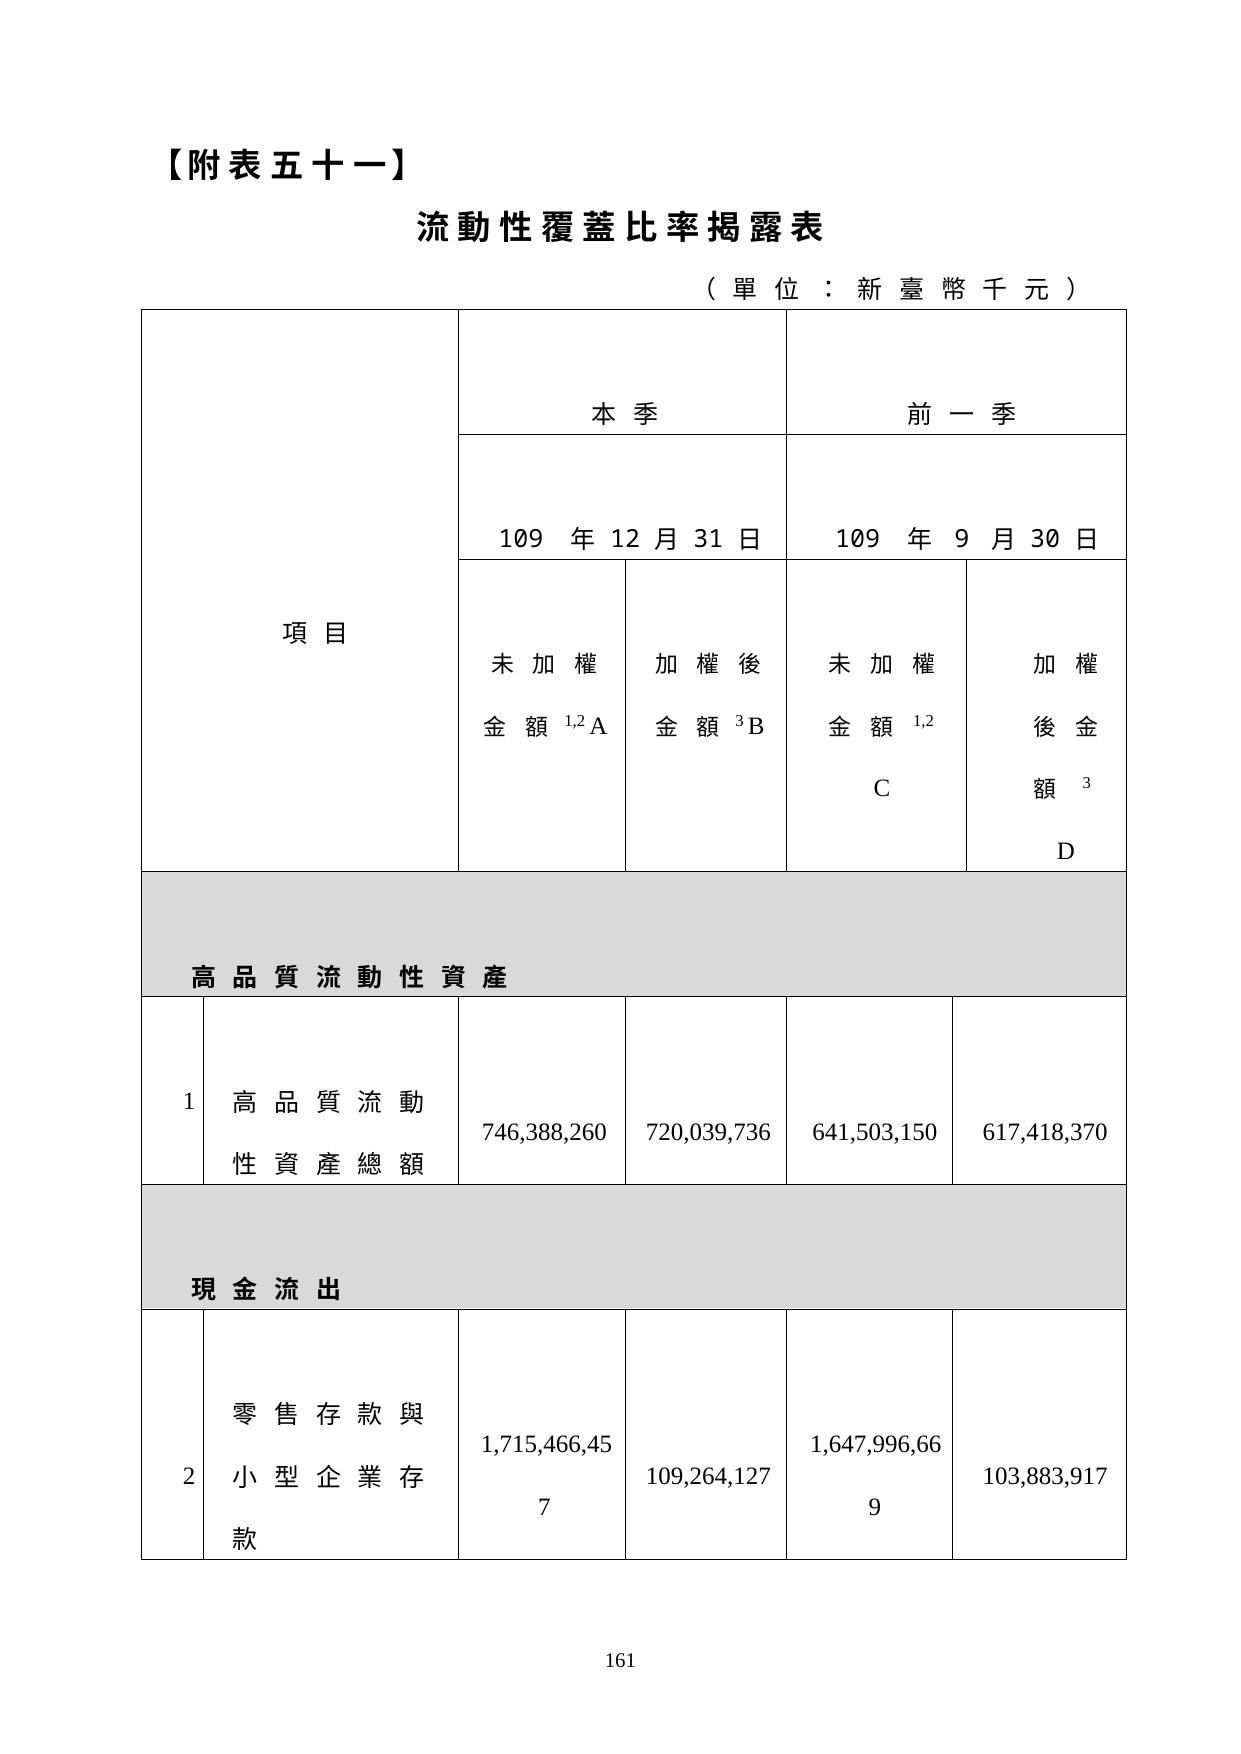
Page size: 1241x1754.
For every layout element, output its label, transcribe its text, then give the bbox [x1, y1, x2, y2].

table_cell 2 [142, 1310, 203, 1558]
table_cell 1,715,466,457 [459, 1310, 625, 1558]
table_cell 109,264,127 [626, 1310, 786, 1558]
text （單位：新臺幣千元） [141, 246, 1099, 308]
table_header 前一季 [787, 310, 1126, 433]
table_cell 109年9月30日 [787, 435, 1126, 558]
table_cell 103,883,917 [953, 1310, 1126, 1558]
table_cell 1 [142, 997, 203, 1183]
table_cell 641,503,150 [787, 997, 952, 1183]
table_cell 現金流出 [142, 1185, 1126, 1308]
table_cell 1,647,996,669 [787, 1310, 952, 1558]
table_cell 未加權金額1,2 A [459, 560, 625, 871]
table_cell 746,388,260 [459, 997, 625, 1183]
table_header 本季 [459, 310, 786, 433]
table_cell 高品質流動性資產總額 [204, 997, 458, 1183]
table_cell 零售存款與小型企業存款 [204, 1310, 458, 1558]
table_cell 720,039,736 [626, 997, 786, 1183]
table_cell 未加權金額1,2 C [787, 560, 966, 871]
text 流動性覆蓋比率揭露表 [141, 183, 1099, 246]
table_cell 高品質流動性資產 [142, 872, 1126, 996]
table_cell 109年12月31日 [459, 435, 786, 558]
table_header 項目 [142, 310, 458, 871]
table_cell 加權後金額3 D [967, 560, 1126, 871]
text 【附表五十一】 [141, 121, 1099, 183]
table_cell 加權後金額3 B [626, 560, 786, 871]
table_cell 617,418,370 [953, 997, 1126, 1183]
